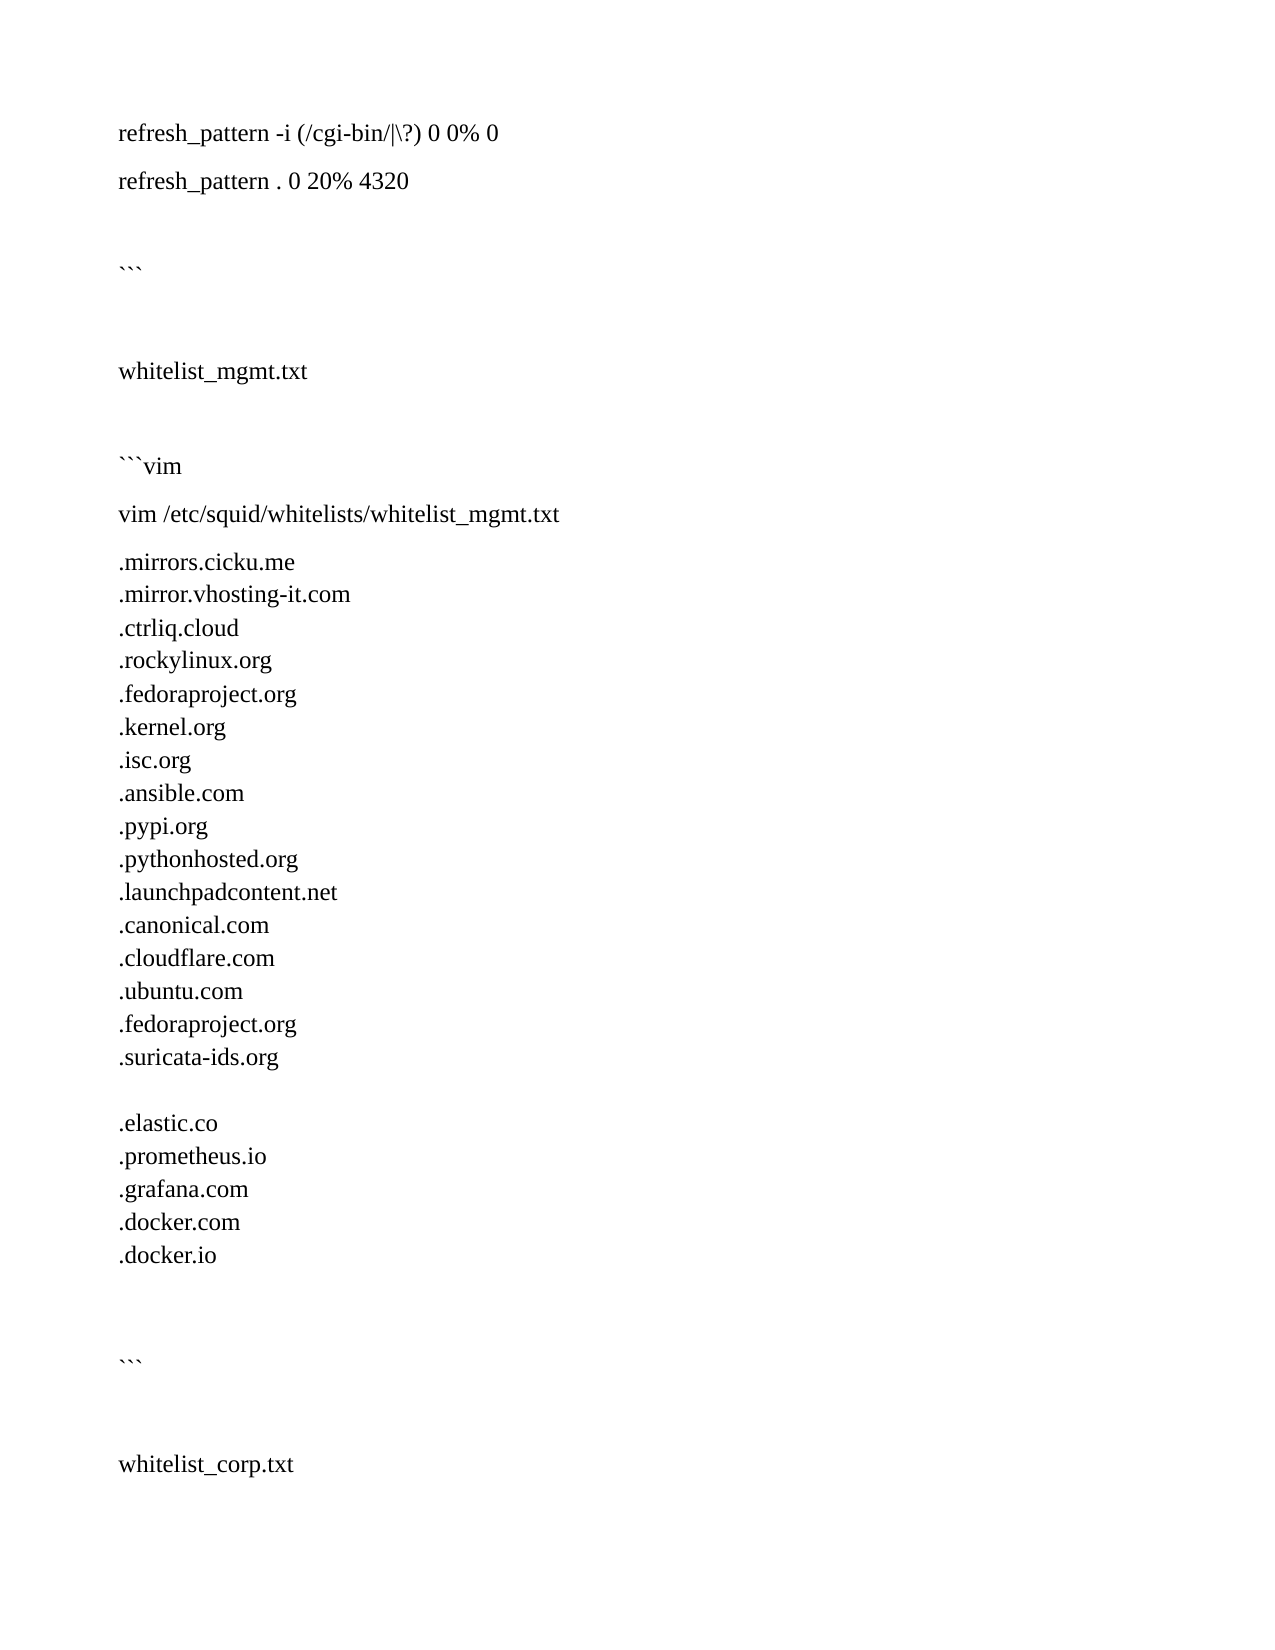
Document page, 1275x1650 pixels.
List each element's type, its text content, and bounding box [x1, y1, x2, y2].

text ``` [118, 1354, 1157, 1382]
text vim /etc/squid/whitelists/whitelist_mgmt.txt [118, 499, 1157, 528]
text refresh_pattern -i (/cgi-bin/|\?) 0 0% 0 [118, 118, 1157, 147]
text ``` [118, 261, 1157, 290]
text .mirrors.cicku.me .mirror.vhosting-it.com .ctrliq.cloud .rockylinux.org .fedoraproject.org .kernel.org .isc.org .ansible.com .pypi.org .pythonhosted.org .launchpadcontent.net .canonical.com .cloudflare.com .ubuntu.com .fedoraproject.org .suricata-ids.org .elastic.co .prometheus.io .grafana.com .docker.com .docker.io [118, 547, 1157, 1335]
text refresh_pattern . 0 20% 4320 [118, 166, 1157, 194]
text whitelist_corp.txt [118, 1449, 1157, 1478]
text whitelist_mgmt.txt [118, 356, 1157, 385]
text ```vim [118, 451, 1157, 480]
